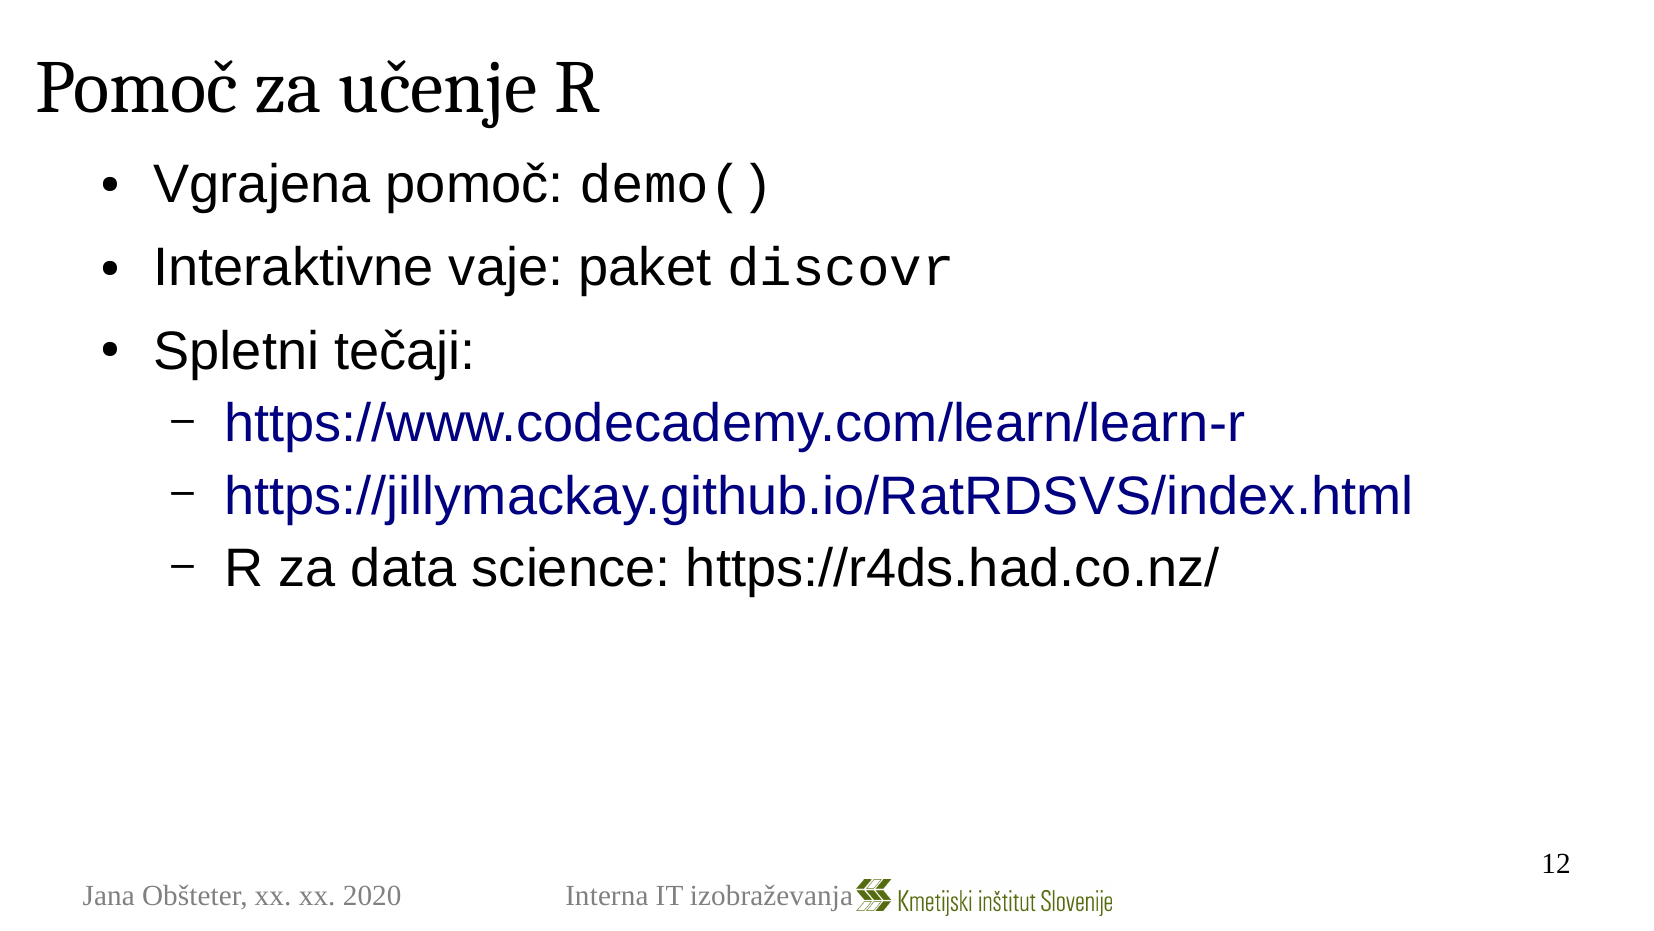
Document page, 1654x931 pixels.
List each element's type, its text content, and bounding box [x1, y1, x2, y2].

list Vgrajena pomoč: demo() Interaktivne vaje: paket discovr Spletni tečaji: https://www.codecademy.com/learn/learn-r https://jillymackay.github.io/RatRDSVS/index.html R za data science: https://r4ds.had.co.nz/ [82, 153, 1571, 758]
title Pomoč za učenje R [35, 21, 1524, 154]
picture [856, 879, 1112, 916]
